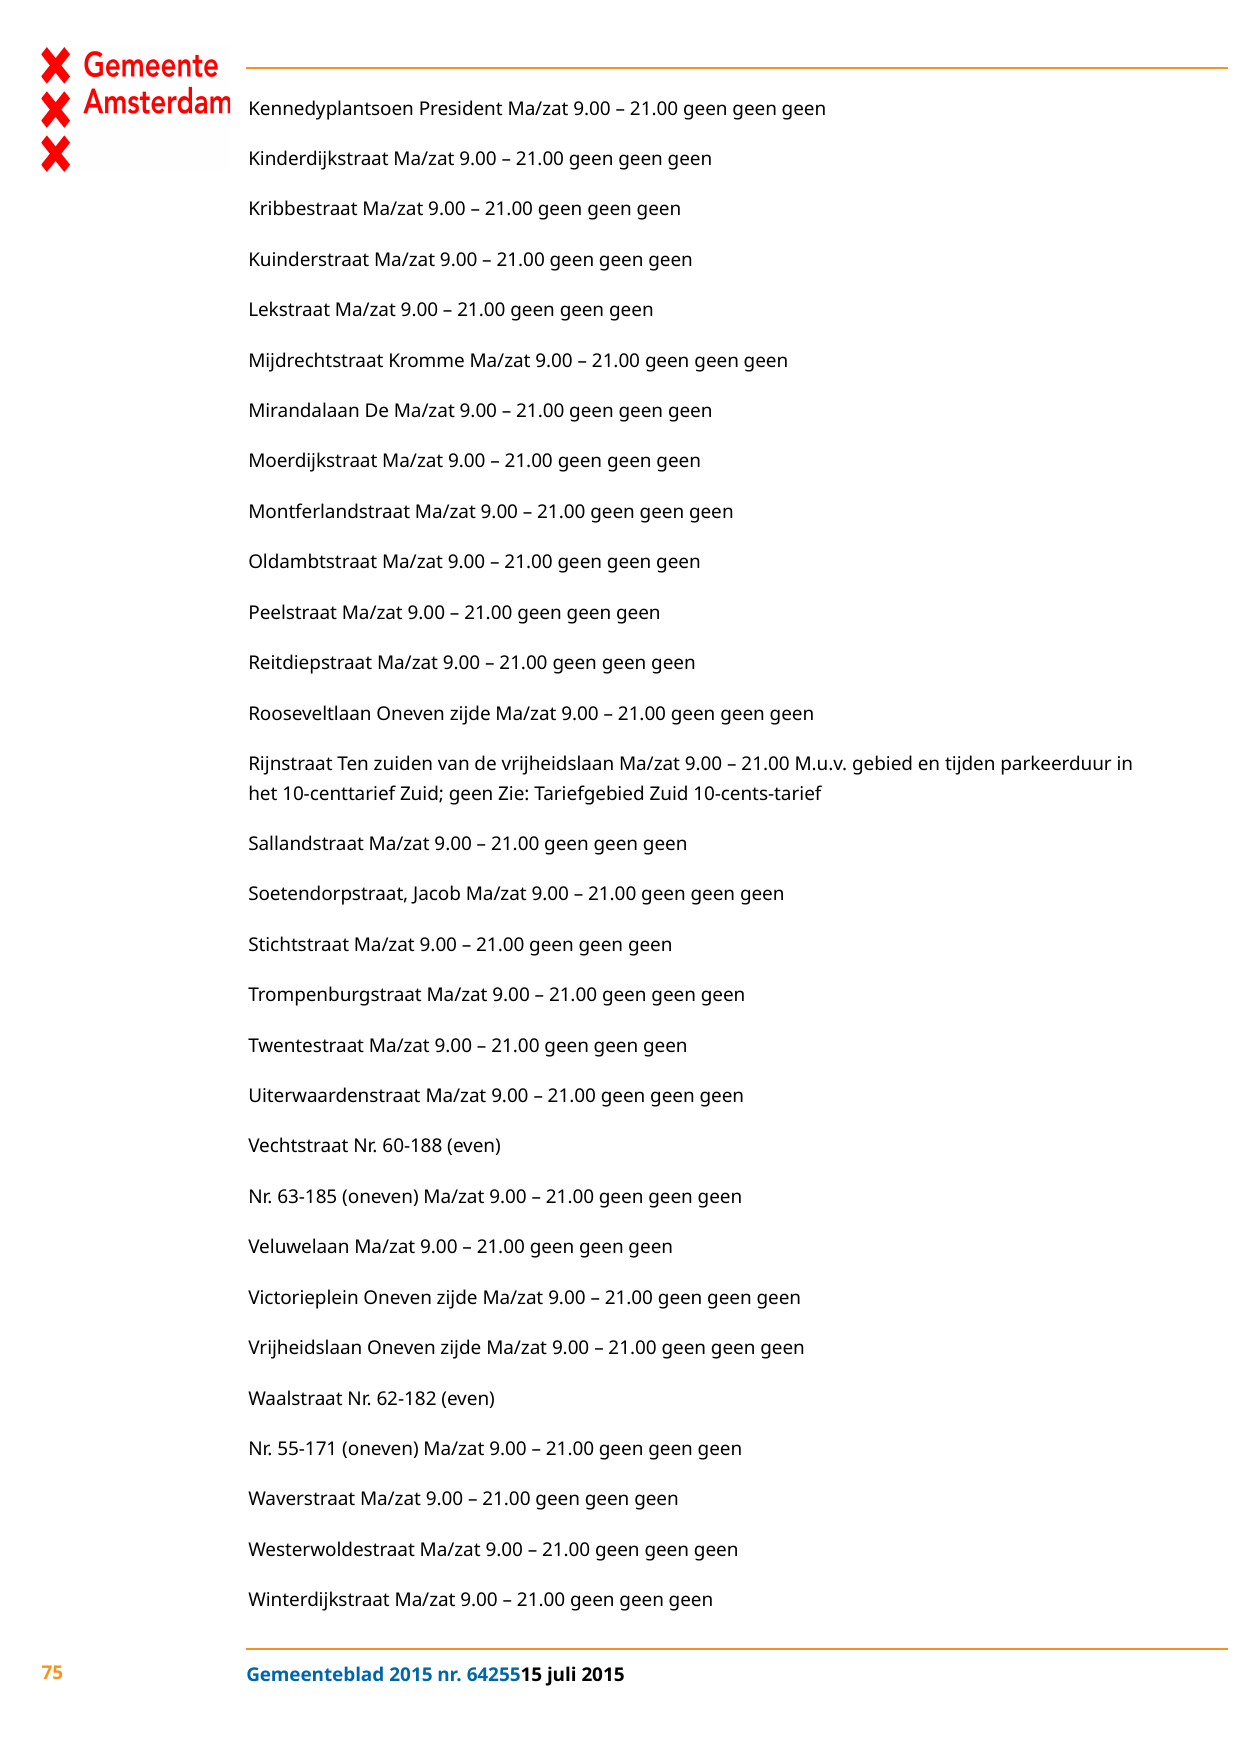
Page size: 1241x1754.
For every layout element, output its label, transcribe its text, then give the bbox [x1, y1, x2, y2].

text Kuinderstraat Ma/zat 9.00 – 21.00 geen geen geen [248, 246, 1152, 272]
picture [41, 47, 231, 172]
text Moerdijkstraat Ma/zat 9.00 – 21.00 geen geen geen [248, 448, 1152, 473]
text Uiterwaardenstraat Ma/zat 9.00 – 21.00 geen geen geen [248, 1082, 1152, 1108]
text Mijdrechtstraat Kromme Ma/zat 9.00 – 21.00 geen geen geen [248, 347, 1152, 373]
text Nr. 63-185 (oneven) Ma/zat 9.00 – 21.00 geen geen geen [248, 1183, 1152, 1209]
text Kribbestraat Ma/zat 9.00 – 21.00 geen geen geen [248, 196, 1152, 221]
text Winterdijkstraat Ma/zat 9.00 – 21.00 geen geen geen [248, 1586, 1152, 1612]
text Kinderdijkstraat Ma/zat 9.00 – 21.00 geen geen geen [248, 145, 1152, 171]
text Lekstraat Ma/zat 9.00 – 21.00 geen geen geen [248, 296, 1152, 322]
text Oldambtstraat Ma/zat 9.00 – 21.00 geen geen geen [248, 548, 1152, 574]
text Waverstraat Ma/zat 9.00 – 21.00 geen geen geen [248, 1486, 1152, 1511]
text Soetendorpstraat, Jacob Ma/zat 9.00 – 21.00 geen geen geen [248, 881, 1152, 906]
text Kennedyplantsoen President Ma/zat 9.00 – 21.00 geen geen geen [248, 95, 1152, 121]
text Veluwelaan Ma/zat 9.00 – 21.00 geen geen geen [248, 1233, 1152, 1259]
text Waalstraat Nr. 62-182 (even) [248, 1385, 1152, 1411]
text Stichtstraat Ma/zat 9.00 – 21.00 geen geen geen [248, 931, 1152, 957]
text Reitdiepstraat Ma/zat 9.00 – 21.00 geen geen geen [248, 649, 1152, 675]
text Sallandstraat Ma/zat 9.00 – 21.00 geen geen geen [248, 830, 1152, 856]
text Nr. 55-171 (oneven) Ma/zat 9.00 – 21.00 geen geen geen [248, 1435, 1152, 1461]
text Peelstraat Ma/zat 9.00 – 21.00 geen geen geen [248, 599, 1152, 625]
text Montferlandstraat Ma/zat 9.00 – 21.00 geen geen geen [248, 498, 1152, 524]
text Twentestraat Ma/zat 9.00 – 21.00 geen geen geen [248, 1032, 1152, 1058]
text Trompenburgstraat Ma/zat 9.00 – 21.00 geen geen geen [248, 981, 1152, 1007]
text Rijnstraat Ten zuiden van de vrijheidslaan Ma/zat 9.00 – 21.00 M.u.v. gebied en tijden parkeerduur in het 10-centtarief Zuid; geen Zie: Tariefgebied Zuid 10-cents-tarief [248, 750, 1152, 806]
text Westerwoldestraat Ma/zat 9.00 – 21.00 geen geen geen [248, 1536, 1152, 1562]
text Mirandalaan De Ma/zat 9.00 – 21.00 geen geen geen [248, 397, 1152, 423]
text Vechtstraat Nr. 60-188 (even) [248, 1133, 1152, 1158]
text Rooseveltlaan Oneven zijde Ma/zat 9.00 – 21.00 geen geen geen [248, 700, 1152, 726]
text Victorieplein Oneven zijde Ma/zat 9.00 – 21.00 geen geen geen [248, 1284, 1152, 1310]
text Vrijheidslaan Oneven zijde Ma/zat 9.00 – 21.00 geen geen geen [248, 1334, 1152, 1360]
